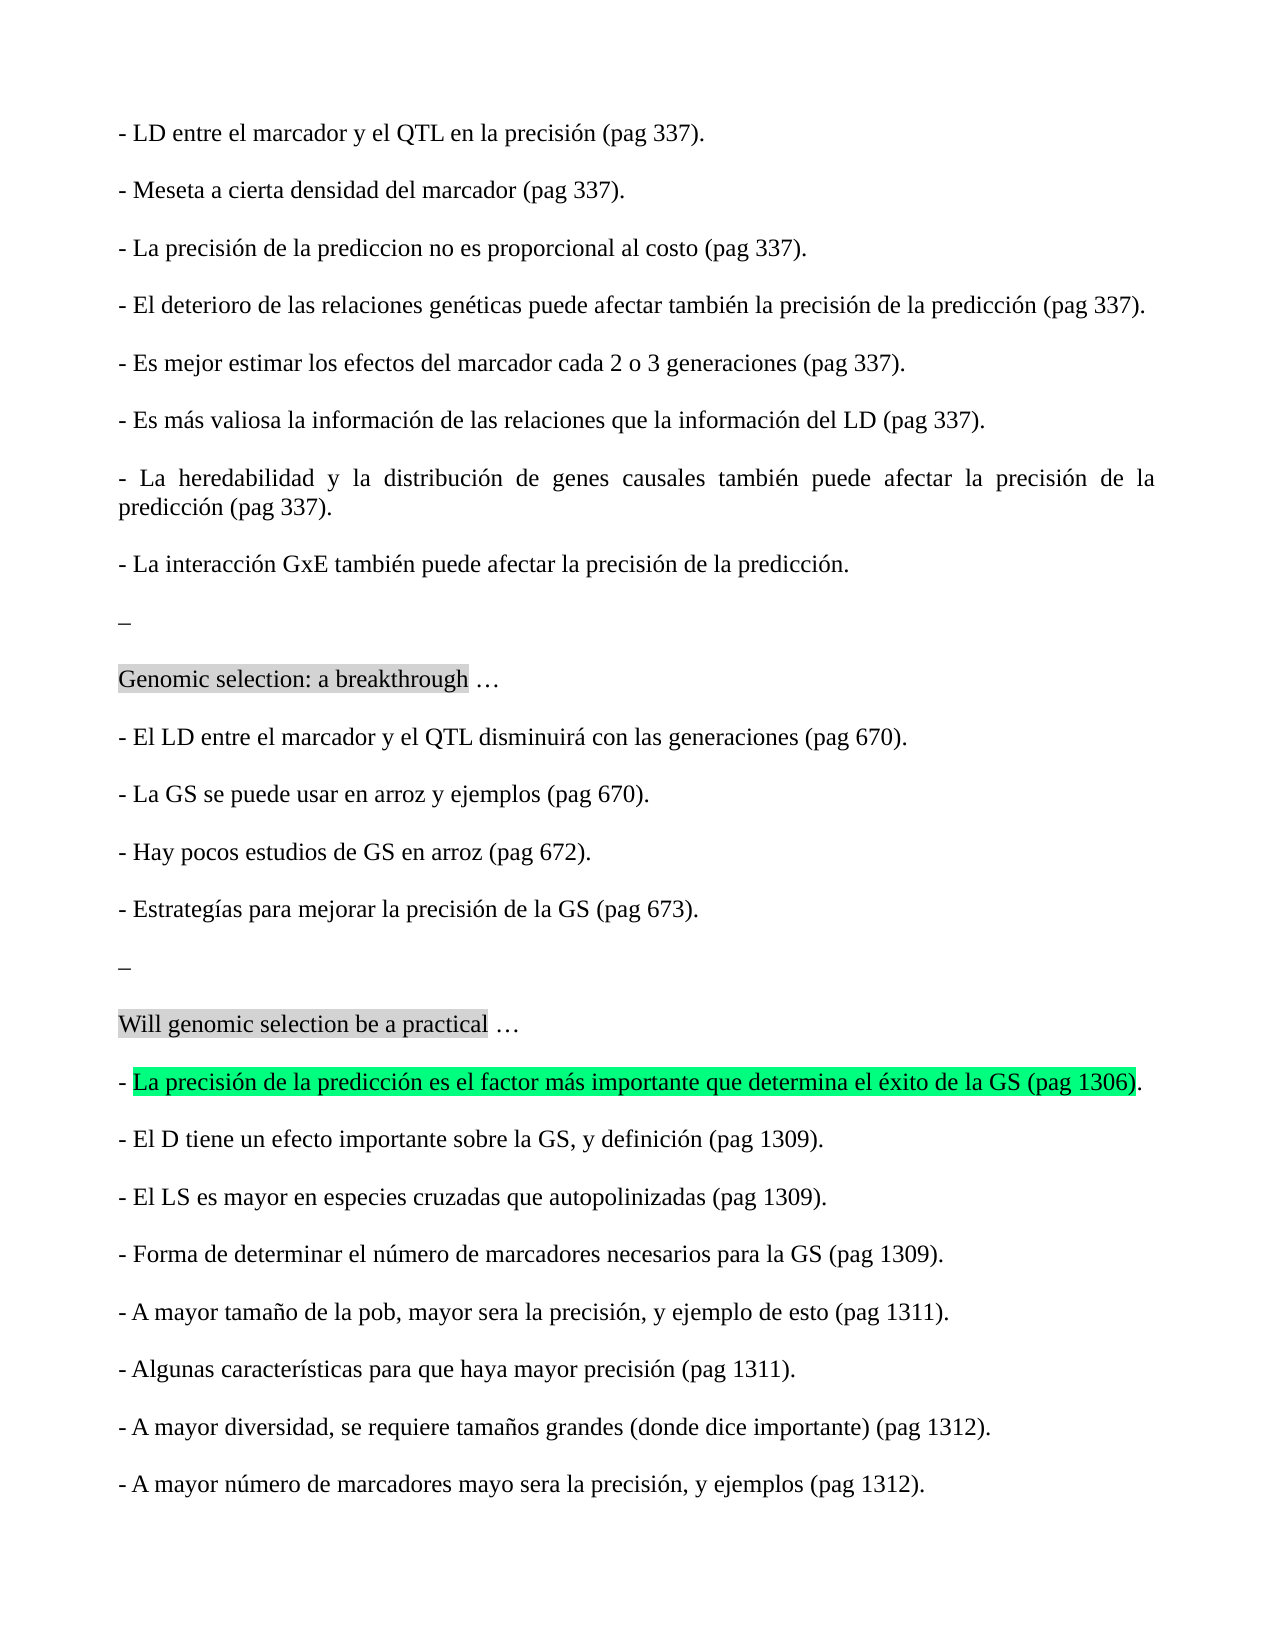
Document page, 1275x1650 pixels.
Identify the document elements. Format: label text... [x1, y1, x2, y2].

text - LD entre el marcador y el QTL en la precisión (pag 337). [118, 118, 1157, 147]
text - La precisión de la prediccion no es proporcional al costo (pag 337). [118, 233, 1157, 262]
text – [118, 607, 1157, 636]
text - El LS es mayor en especies cruzadas que autopolinizadas (pag 1309). [118, 1182, 1157, 1211]
text - Hay pocos estudios de GS en arroz (pag 672). [118, 837, 1157, 866]
text - Algunas características para que haya mayor precisión (pag 1311). [118, 1354, 1157, 1383]
text - Forma de determinar el número de marcadores necesarios para la GS (pag 1309). [118, 1239, 1157, 1268]
text - Meseta a cierta densidad del marcador (pag 337). [118, 176, 1157, 204]
text - La GS se puede usar en arroz y ejemplos (pag 670). [118, 779, 1157, 808]
text – [118, 952, 1157, 981]
text - La interacción GxE también puede afectar la precisión de la predicción. [118, 549, 1157, 578]
text - Es mejor estimar los efectos del marcador cada 2 o 3 generaciones (pag 337). [118, 348, 1157, 377]
text - Estrategías para mejorar la precisión de la GS (pag 673). [118, 894, 1157, 923]
text - El deterioro de las relaciones genéticas puede afectar también la precisión de la predicción (pag 337). [118, 291, 1157, 319]
text - El LD entre el marcador y el QTL disminuirá con las generaciones (pag 670). [118, 722, 1157, 751]
text - La precisión de la predicción es el factor más importante que determina el éxito de la GS (pag 1306). [118, 1067, 1157, 1096]
text - A mayor tamaño de la pob, mayor sera la precisión, y ejemplo de esto (pag 1311). [118, 1297, 1157, 1326]
text - A mayor diversidad, se requiere tamaños grandes (donde dice importante) (pag 1312). [118, 1412, 1157, 1441]
text Genomic selection: a breakthrough … [118, 664, 1157, 693]
text - A mayor número de marcadores mayo sera la precisión, y ejemplos (pag 1312). [118, 1469, 1157, 1498]
text - Es más valiosa la información de las relaciones que la información del LD (pag 337). [118, 406, 1157, 434]
text Will genomic selection be a practical … [118, 1009, 1157, 1038]
text - El D tiene un efecto importante sobre la GS, y definición (pag 1309). [118, 1124, 1157, 1153]
text - La heredabilidad y la distribución de genes causales también puede afectar la precisión de la predicción (pag 337). [118, 463, 1157, 521]
